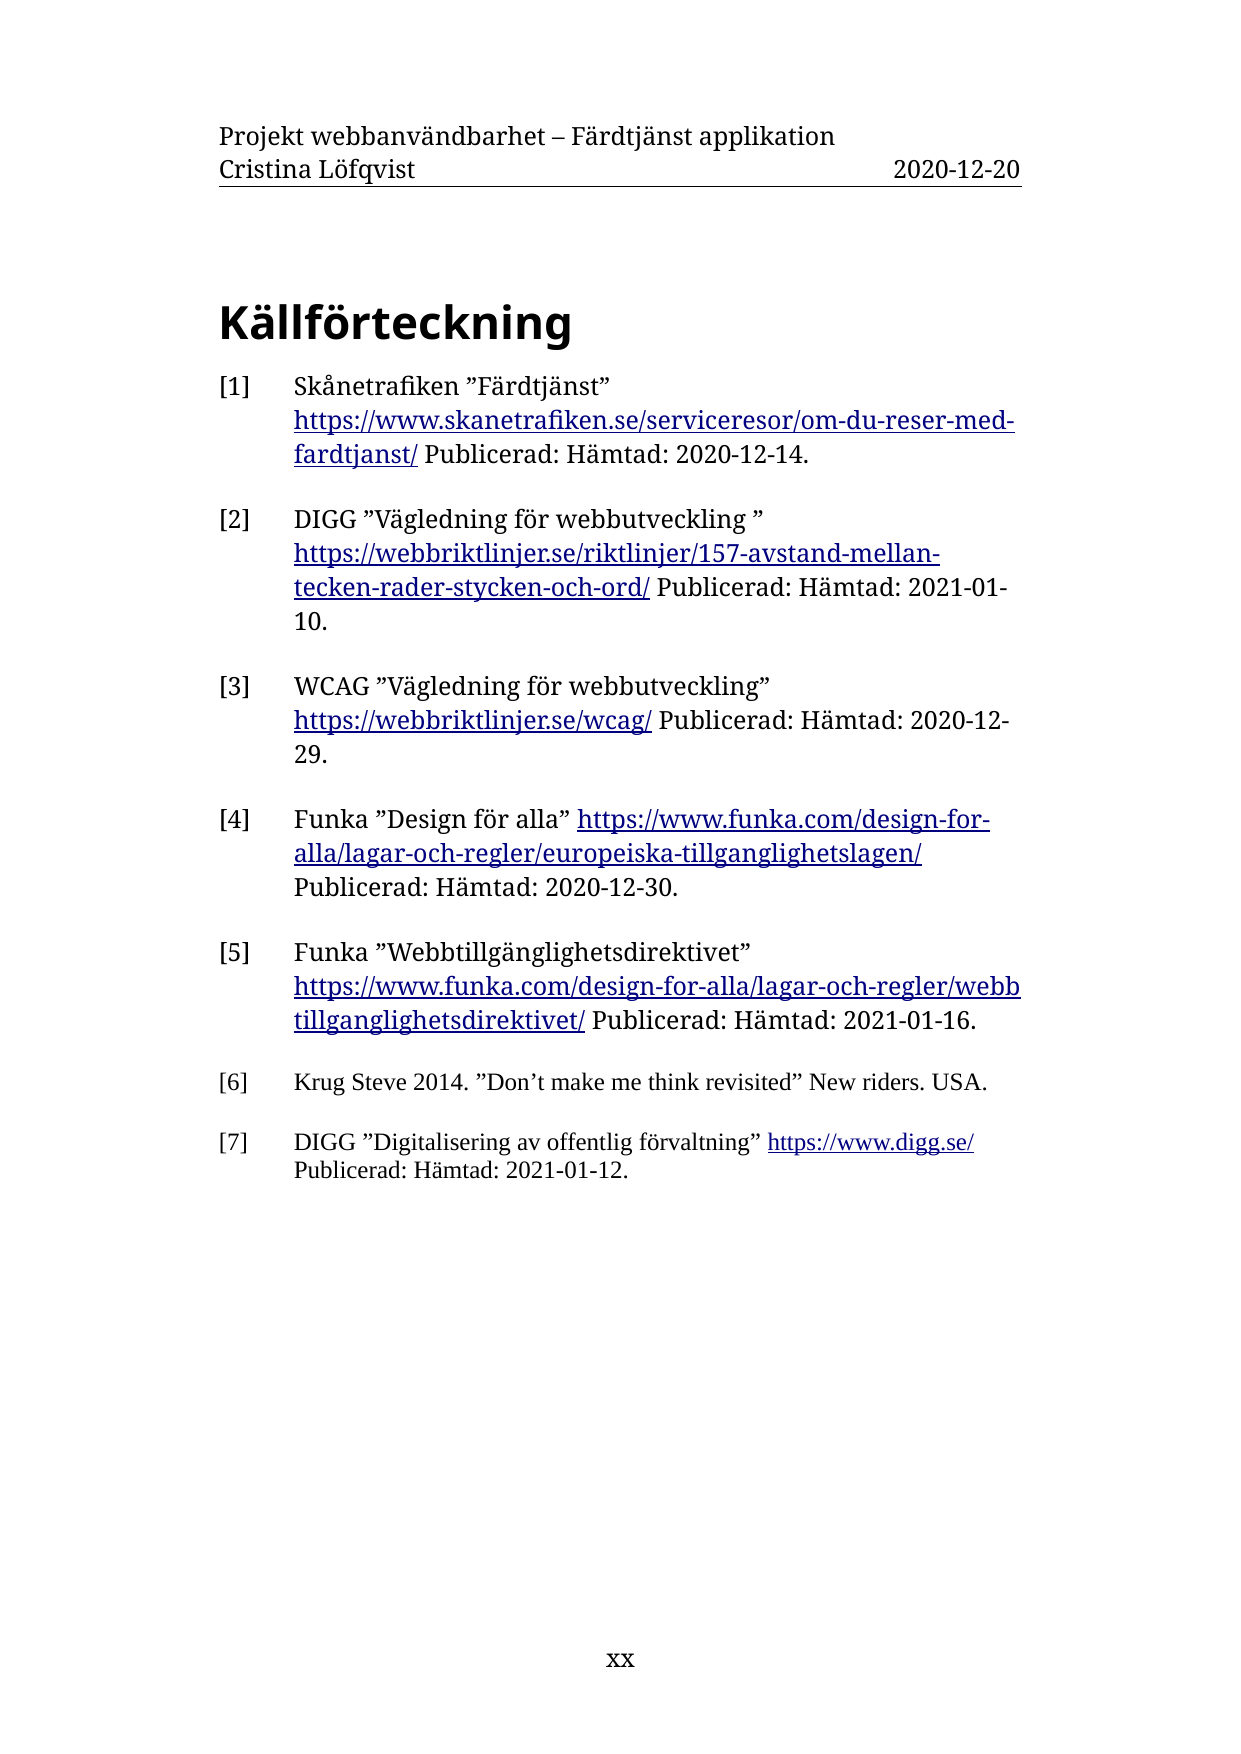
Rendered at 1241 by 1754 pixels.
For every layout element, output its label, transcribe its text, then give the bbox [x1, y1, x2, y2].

subtitle Källförteckning [218, 291, 1022, 353]
list WCAG ”Vägledning för webbutveckling” https://webbriktlinjer.se/wcag/ Publicerad: Hämtad: 2020-12-29. [218, 668, 1022, 771]
list Funka ”Design för alla” https://www.funka.com/design-for-alla/lagar-och-regler/europeiska-tillganglighetslagen/ Publicerad: Hämtad: 2020-12-30. [218, 801, 1022, 904]
list Skånetrafiken ”Färdtjänst” https://www.skanetrafiken.se/serviceresor/om-du-reser-med-fardtjanst/ Publicerad: Hämtad: 2020-12-14. [218, 369, 1022, 471]
list DIGG ”Digitalisering av offentlig förvaltning” https://www.digg.se/ Publicerad: Hämtad: 2021-01-12. [218, 1127, 1022, 1184]
list Funka ”Webbtillgänglighetsdirektivet” https://www.funka.com/design-for-alla/lagar-och-regler/webbtillganglighetsdirektivet/ Publicerad: Hämtad: 2021-01-16. [218, 934, 1022, 1037]
list Krug Steve 2014. ”Don’t make me think revisited” New riders. USA. [218, 1067, 1022, 1096]
list DIGG ”Vägledning för webbutveckling ” https://webbriktlinjer.se/riktlinjer/157-avstand-mellan-tecken-rader-stycken-och-ord/ Publicerad: Hämtad: 2021-01-10. [218, 502, 1022, 638]
